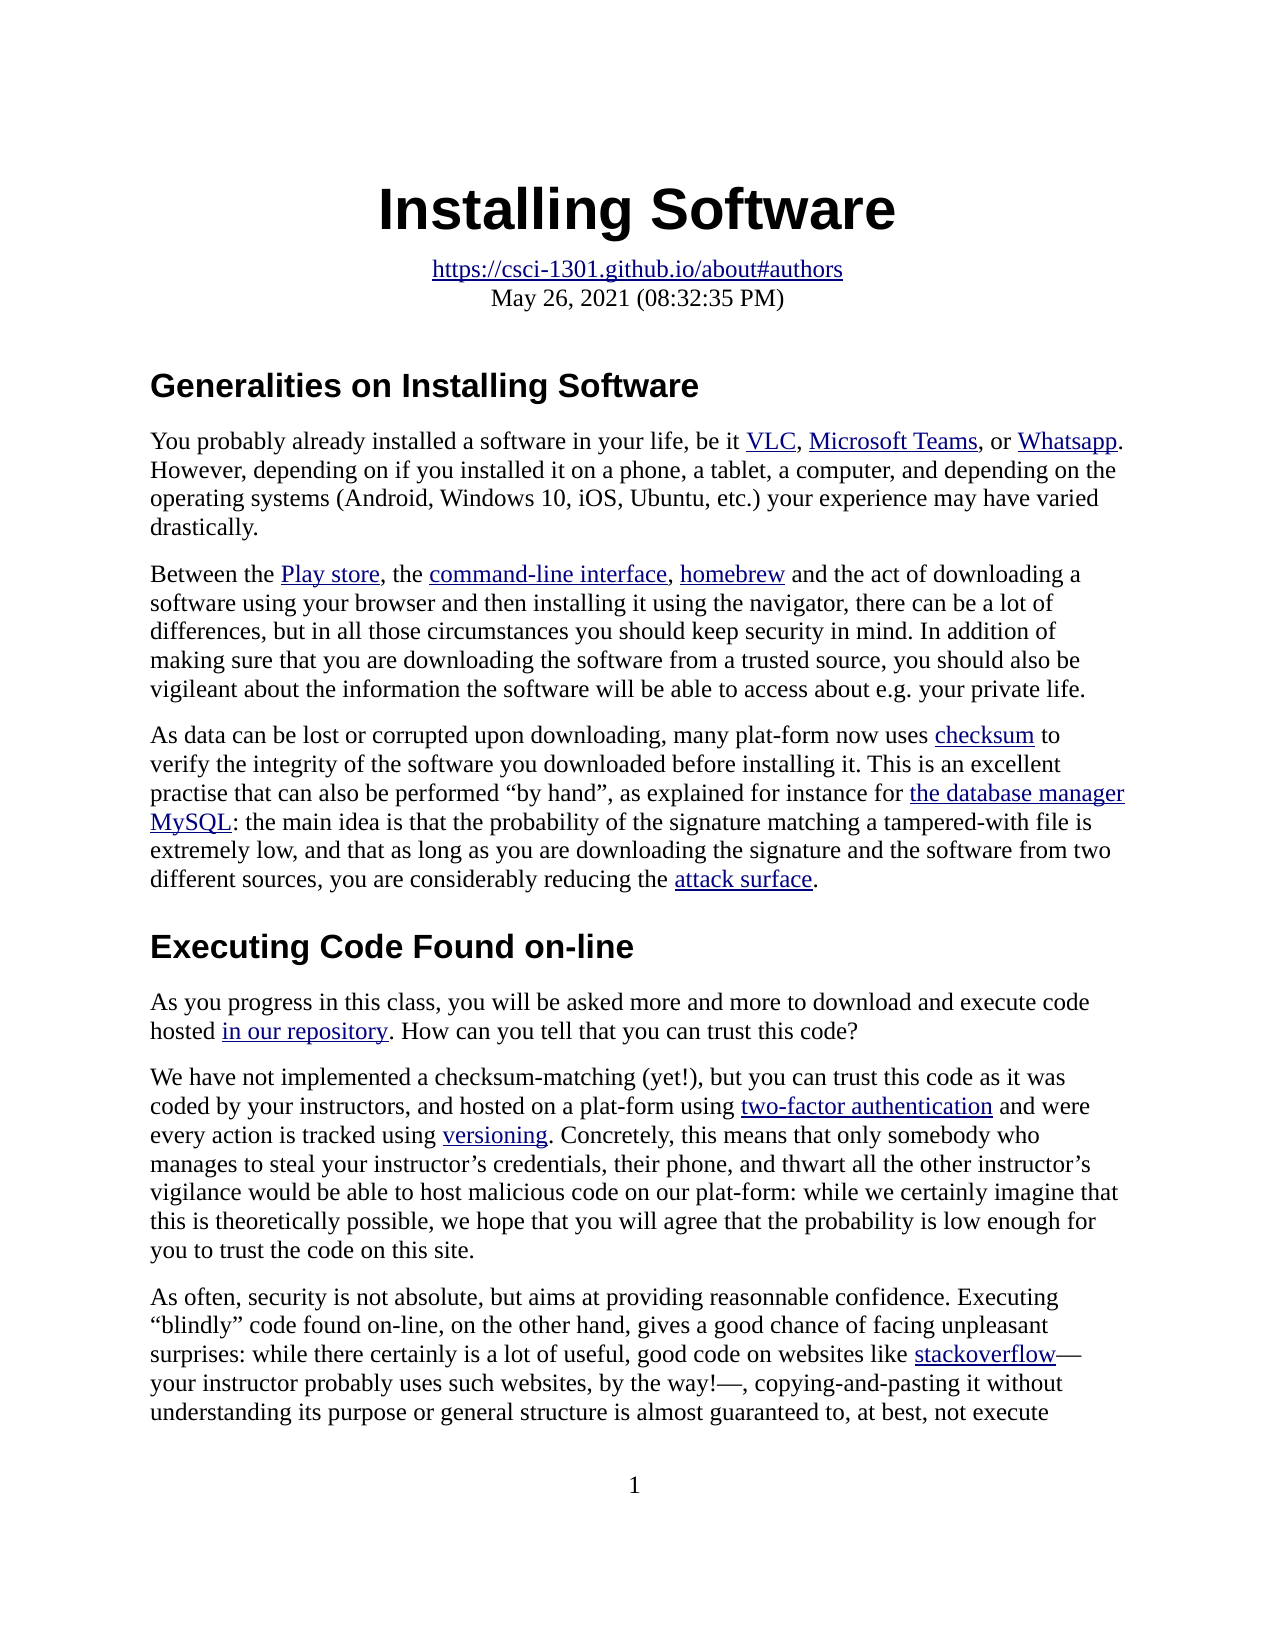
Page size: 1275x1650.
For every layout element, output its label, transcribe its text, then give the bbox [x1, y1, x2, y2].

text May 26, 2021 (08:32:35 PM) [150, 283, 1125, 312]
text You probably already installed a software in your life, be it VLC, Microsoft Teams, or Whatsapp. However, depending on if you installed it on a phone, a tablet, a computer, and depending on the operating systems (Android, Windows 10, iOS, Ubuntu, etc.) your experience may have varied drastically. [150, 426, 1125, 541]
text We have not implemented a checksum-matching (yet!), but you can trust this code as it was coded by your instructors, and hosted on a plat-form using two-factor authentication and were every action is tracked using versioning. Concretely, this means that only somebody who manages to steal your instructor’s credentials, their phone, and thwart all the other instructor’s vigilance would be able to host malicious code on our plat-form: while we certainly imagine that this is theoretically possible, we hope that you will agree that the probability is low enough for you to trust the code on this site. [150, 1062, 1125, 1264]
title Installing Software [150, 175, 1125, 242]
text As data can be lost or corrupted upon downloading, many plat-form now uses checksum to verify the integrity of the software you downloaded before installing it. This is an excellent practise that can also be performed “by hand”, as explained for instance for the database manager MySQL: the main idea is that the probability of the signature matching a tampered-with file is extremely low, and that as long as you are downloading the signature and the software from two different sources, you are considerably reducing the attack surface. [150, 721, 1125, 893]
text As you progress in this class, you will be asked more and more to download and execute code hosted in our repository. How can you tell that you can trust this code? [150, 987, 1125, 1044]
text Between the Play store, the command-line interface, homebrew and the act of downloading a software using your browser and then installing it using the navigator, there can be a lot of differences, but in all those circumstances you should keep security in mind. In addition of making sure that you are downloading the software from a trusted source, you should also be vigileant about the information the software will be able to access about e.g. your private life. [150, 559, 1125, 703]
subtitle Executing Code Found on-line [150, 927, 1125, 966]
subtitle Generalities on Installing Software [150, 366, 1125, 404]
text https://csci-1301.github.io/about#authors [150, 254, 1125, 283]
text As often, security is not absolute, but aims at providing reasonnable confidence. Executing “blindly” code found on-line, on the other hand, gives a good chance of facing unpleasant surprises: while there certainly is a lot of useful, good code on websites like stackoverflow—your instructor probably uses such websites, by the way!—, copying-and-pasting it without understanding its purpose or general structure is almost guaranteed to, at best, not execute [150, 1282, 1125, 1425]
